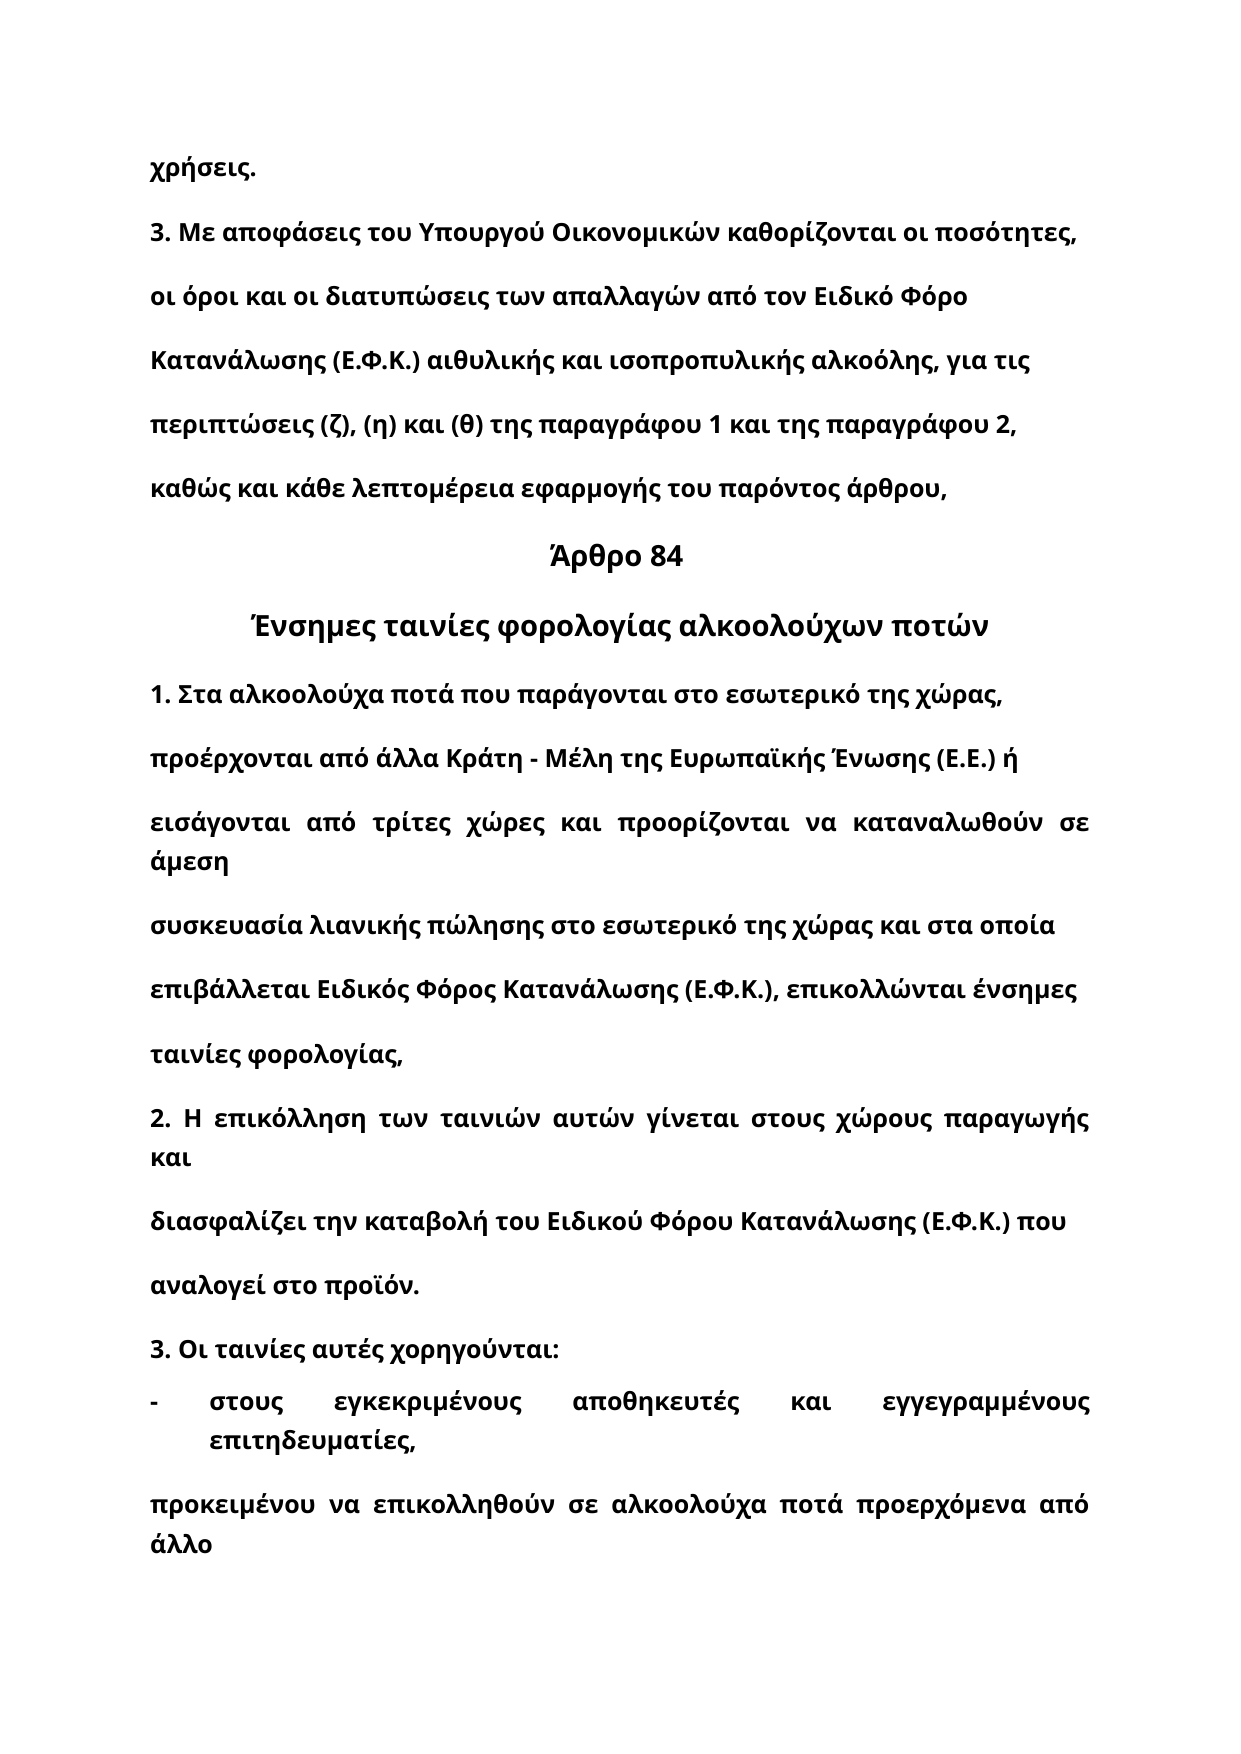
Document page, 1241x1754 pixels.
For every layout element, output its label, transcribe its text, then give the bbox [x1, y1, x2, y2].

text συσκευασία λιανικής πώλησης στο εσωτερικό της χώρας και στα οποία [150, 908, 1090, 942]
text χρήσεις. [150, 150, 1090, 184]
list - στους εγκεκριμένους αποθηκευτές και εγγεγραμμένους επιτηδευματίες, [150, 1384, 1090, 1457]
text 1. Στα αλκοολούχα ποτά που παράγονται στο εσωτερικό της χώρας, [150, 676, 1090, 710]
text 2. Η επικόλληση των ταινιών αυτών γίνεται στους χώρους παραγωγής και [150, 1100, 1090, 1174]
text επιβάλλεται Ειδικός Φόρος Κατανάλωσης (Ε.Φ.Κ.), επικολλώνται ένσημες [150, 972, 1090, 1006]
text οι όροι και οι διατυπώσεις των απαλλαγών από τον Ειδικό Φόρο [150, 278, 1090, 312]
text Κατανάλωσης (Ε.Φ.Κ.) αιθυλικής και ισοπροπυλικής αλκοόλης, για τις [150, 342, 1090, 377]
text αναλογεί στο προϊόν. [150, 1268, 1090, 1302]
text 3. Οι ταινίες αυτές χορηγούνται: [150, 1332, 1090, 1366]
text προέρχονται από άλλα Κράτη - Μέλη της Ευρωπαϊκής Ένωσης (Ε.Ε.) ή [150, 740, 1090, 774]
text ταινίες φορολογίας, [150, 1036, 1090, 1070]
text εισάγονται από τρίτες χώρες και προορίζονται να καταναλωθούν σε άμεση [150, 804, 1090, 878]
text προκειμένου να επικολληθούν σε αλκοολούχα ποτά προερχόμενα από άλλο [150, 1487, 1090, 1560]
text περιπτώσεις (ζ), (η) και (θ) της παραγράφου 1 και της παραγράφου 2, [150, 407, 1090, 441]
text 3. Με αποφάσεις του Υπουργού Οικονομικών καθορίζονται οι ποσότητες, [150, 214, 1090, 248]
text καθώς και κάθε λεπτομέρεια εφαρμογής του παρόντος άρθρου, [150, 471, 1090, 505]
subtitle Άρθρο 84 [150, 535, 1090, 575]
text διασφαλίζει την καταβολή του Ειδικού Φόρου Κατανάλωσης (Ε.Φ.Κ.) που [150, 1204, 1090, 1238]
subtitle Ένσημες ταινίες φορολογίας αλκοολούχων ποτών [150, 606, 1090, 645]
